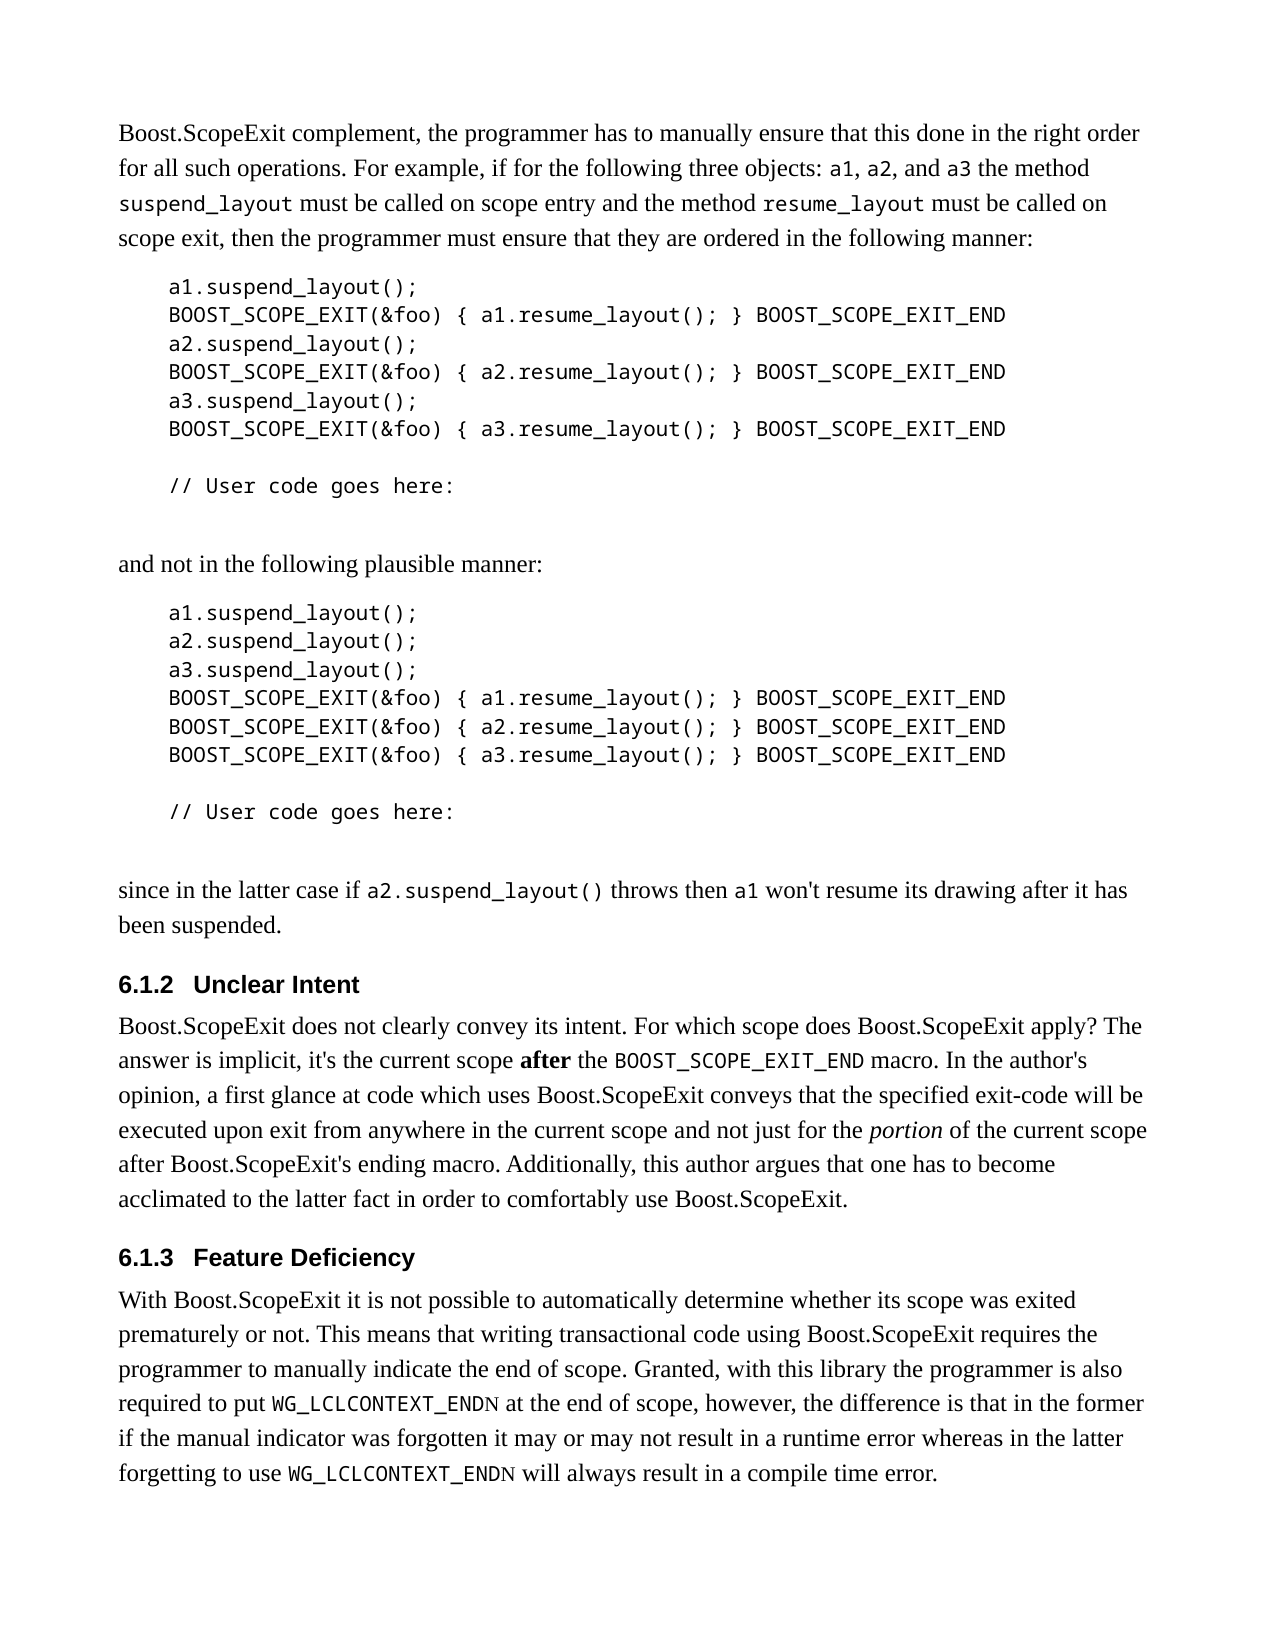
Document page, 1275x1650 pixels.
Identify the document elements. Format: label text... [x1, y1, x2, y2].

text a2.suspend_layout(); [118, 329, 1157, 357]
text BOOST_SCOPE_EXIT(&foo) { a1.resume_layout(); } BOOST_SCOPE_EXIT_END [118, 301, 1157, 329]
text // User code goes here: [118, 471, 1157, 500]
text Boost.ScopeExit complement, the programmer has to manually ensure that this done in the right order for all such operations. For example, if for the following three objects: a1, a2, and a3 the method suspend_layout must be called on scope entry and the method resume_layout must be called on scope exit, then the programmer must ensure that they are ordered in the following manner: [118, 118, 1157, 252]
text BOOST_SCOPE_EXIT(&foo) { a3.resume_layout(); } BOOST_SCOPE_EXIT_END [118, 740, 1157, 769]
text BOOST_SCOPE_EXIT(&foo) { a2.resume_layout(); } BOOST_SCOPE_EXIT_END [118, 357, 1157, 386]
text BOOST_SCOPE_EXIT(&foo) { a3.resume_layout(); } BOOST_SCOPE_EXIT_END [118, 414, 1157, 443]
text a1.suspend_layout(); [118, 272, 1157, 301]
subtitle Feature Deficiency [118, 1243, 1157, 1272]
text With Boost.ScopeExit it is not possible to automatically determine whether its scope was exited prematurely or not. This means that writing transactional code using Boost.ScopeExit requires the programmer to manually indicate the end of scope. Granted, with this library the programmer is also required to put WG_LCLCONTEXT_ENDN at the end of scope, however, the difference is that in the former if the manual indicator was forgotten it may or may not result in a runtime error whereas in the latter forgetting to use WG_LCLCONTEXT_ENDN will always result in a compile time error. [118, 1285, 1157, 1487]
subtitle Unclear Intent [118, 969, 1157, 998]
text a1.suspend_layout(); [118, 598, 1157, 626]
text and not in the following plausible manner: [118, 549, 1157, 578]
text a3.suspend_layout(); [118, 386, 1157, 414]
text BOOST_SCOPE_EXIT(&foo) { a1.resume_layout(); } BOOST_SCOPE_EXIT_END [118, 683, 1157, 712]
text BOOST_SCOPE_EXIT(&foo) { a2.resume_layout(); } BOOST_SCOPE_EXIT_END [118, 712, 1157, 740]
text since in the latter case if a2.suspend_layout() throws then a1 won't resume its drawing after it has been suspended. [118, 875, 1157, 939]
text a2.suspend_layout(); [118, 626, 1157, 655]
text Boost.ScopeExit does not clearly convey its intent. For which scope does Boost.ScopeExit apply? The answer is implicit, it's the current scope after the BOOST_SCOPE_EXIT_END macro. In the author's opinion, a first glance at code which uses Boost.ScopeExit conveys that the specified exit-code will be executed upon exit from anywhere in the current scope and not just for the portion of the current scope after Boost.ScopeExit's ending macro. Additionally, this author argues that one has to become acclimated to the latter fact in order to comfortably use Boost.ScopeExit. [118, 1011, 1157, 1213]
text a3.suspend_layout(); [118, 655, 1157, 683]
text // User code goes here: [118, 797, 1157, 826]
